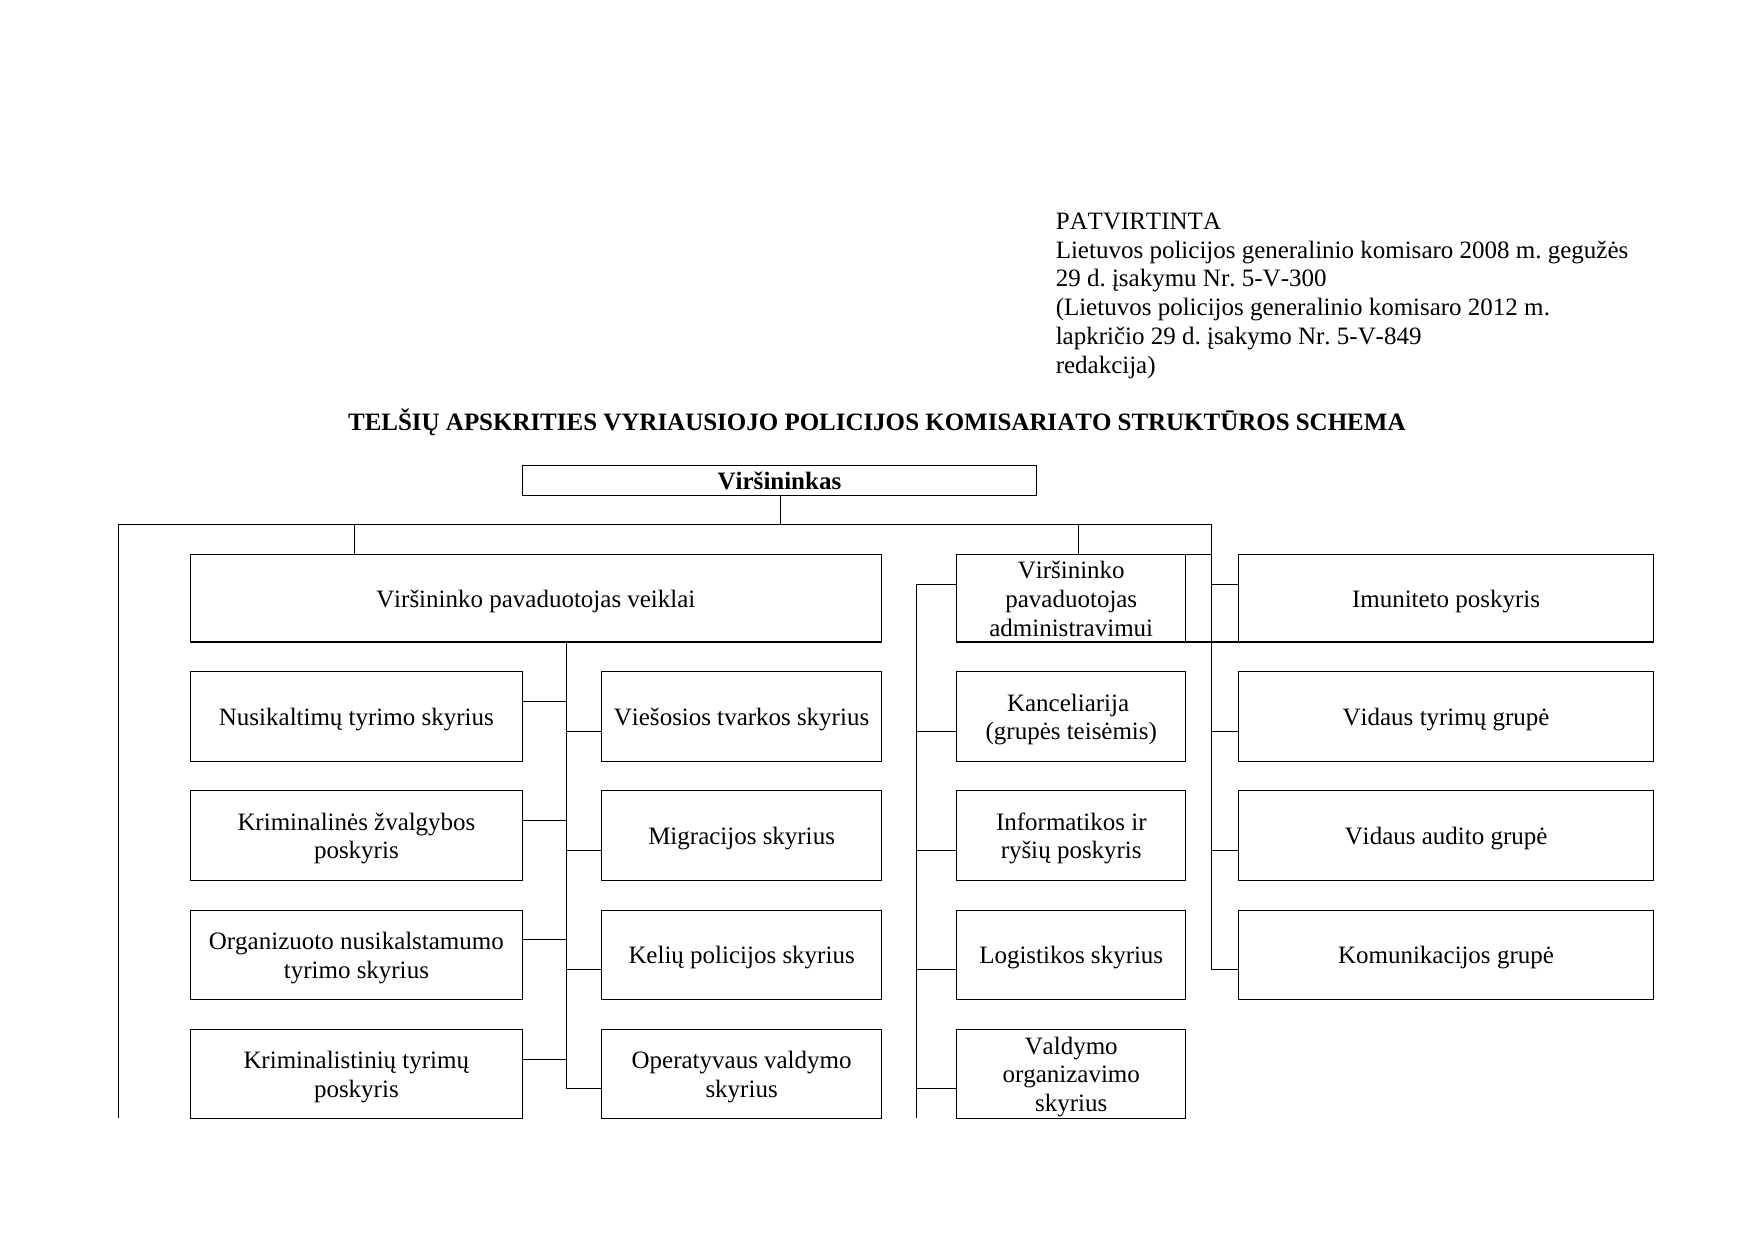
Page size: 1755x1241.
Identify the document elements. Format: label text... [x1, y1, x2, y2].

table_cell [882, 1029, 916, 1088]
table_cell [567, 671, 601, 731]
table_cell [523, 731, 566, 761]
table_cell [1238, 1000, 1653, 1029]
table_cell Komunikacijos grupė [1239, 911, 1653, 999]
table_cell [1238, 1029, 1653, 1118]
table_cell [119, 671, 150, 761]
table_cell [1212, 524, 1420, 554]
table_cell [882, 910, 916, 969]
table_cell [882, 969, 916, 999]
table_cell [523, 671, 566, 701]
table_cell [150, 880, 190, 909]
table_cell [1186, 584, 1211, 641]
table_header Viršininkas [523, 466, 1036, 494]
table_cell [917, 880, 957, 909]
table_cell Kriminalistinių tyrimų poskyris [191, 1030, 522, 1118]
table_cell [119, 641, 150, 671]
table_cell [119, 999, 150, 1029]
table_cell [1185, 999, 1212, 1029]
table_cell [190, 643, 522, 671]
table_cell [1212, 851, 1238, 880]
table_cell [522, 496, 780, 524]
table_cell [882, 671, 916, 731]
table_cell [1185, 761, 1211, 790]
table_cell [119, 761, 150, 790]
table_cell Vidaus tyrimų grupė [1239, 672, 1653, 761]
table_cell [523, 1088, 567, 1118]
table_cell [881, 880, 916, 909]
table_cell [917, 999, 957, 1029]
table_cell [1186, 790, 1211, 850]
table_cell [1186, 555, 1211, 584]
table_cell [1212, 970, 1238, 999]
table_cell [1212, 643, 1238, 671]
table_cell [602, 762, 881, 790]
table_cell [1185, 643, 1211, 671]
table_cell [917, 790, 956, 850]
table_cell [957, 762, 1185, 790]
table_cell Kriminalinės žvalgybos poskyris [191, 791, 522, 880]
table_cell [355, 525, 522, 554]
table_cell [882, 790, 916, 850]
table_cell [602, 881, 881, 909]
table_cell [119, 554, 150, 641]
table_cell [567, 1089, 601, 1118]
table_cell [1186, 671, 1211, 731]
table_cell [523, 702, 566, 731]
table_cell [150, 554, 190, 584]
table_cell [781, 496, 1036, 524]
table_cell [882, 584, 916, 641]
table_cell [522, 761, 566, 790]
table_cell [882, 1088, 916, 1118]
table_cell [881, 999, 916, 1029]
table_cell [781, 525, 1078, 554]
table_cell [1186, 969, 1212, 999]
table_cell [1212, 1029, 1238, 1088]
table_cell [917, 970, 956, 999]
table_cell Kanceliarija (grupės teisėmis) [957, 672, 1185, 761]
table_cell [190, 881, 522, 909]
table_cell Valdymo organizavimo skyrius [957, 1030, 1185, 1118]
table_cell Migracijos skyrius [602, 791, 881, 880]
table_cell [957, 1000, 1185, 1029]
table_cell [150, 1088, 190, 1118]
text redakcija) [1056, 350, 1636, 378]
table_cell [567, 970, 601, 999]
table_cell [917, 732, 956, 761]
table_cell [522, 999, 566, 1029]
table_cell [150, 731, 190, 761]
table_cell [567, 1029, 601, 1088]
table_cell [1420, 524, 1653, 554]
table_cell Viršininko pavaduotojas veiklai [191, 555, 881, 641]
table_cell [1186, 1029, 1212, 1088]
table_cell [882, 850, 916, 880]
table_cell [882, 554, 956, 584]
table_cell [1212, 732, 1238, 761]
table_cell [119, 910, 150, 999]
table_cell [523, 1029, 566, 1058]
table_cell [917, 585, 956, 641]
table_cell [522, 525, 781, 554]
table_cell [523, 821, 566, 850]
text TELŠIŲ APSKRITIES VYRIAUSIOJO POLICIJOS KOMISARIATO STRUKTŪROS SCHEMA [118, 407, 1636, 436]
table_cell [1079, 525, 1211, 554]
table_cell [1212, 910, 1238, 969]
table_cell Vidaus audito grupė [1239, 791, 1653, 880]
table_cell [1186, 910, 1211, 969]
table_cell [1212, 585, 1238, 641]
table_cell [1212, 790, 1238, 850]
text Lietuvos policijos generalinio komisaro 2008 m. gegužės 29 d. įsakymu Nr. 5-V-300 [1056, 235, 1636, 292]
table_cell [1186, 731, 1211, 761]
table_cell [190, 762, 522, 790]
table_cell [150, 790, 190, 850]
table_cell [881, 641, 916, 671]
table_cell [150, 999, 190, 1029]
table_cell [917, 761, 957, 790]
table_cell [150, 850, 190, 880]
table_cell [1238, 643, 1653, 671]
table_cell Viešosios tvarkos skyrius [602, 672, 881, 761]
table_cell [567, 851, 601, 880]
table_header [1037, 465, 1653, 494]
table_cell [523, 850, 566, 880]
table_cell [150, 671, 190, 731]
table_cell [523, 910, 566, 939]
table_cell [150, 641, 190, 671]
table_cell [522, 643, 566, 671]
text PATVIRTINTA [1056, 206, 1636, 235]
table_cell Operatyvaus valdymo skyrius [602, 1030, 881, 1118]
table_cell [1238, 881, 1653, 909]
table_cell [1036, 495, 1653, 524]
table_cell [150, 969, 190, 999]
table_cell [602, 643, 881, 671]
table_cell [119, 525, 150, 554]
table_cell [119, 1029, 150, 1118]
table_cell Imuniteto poskyris [1239, 555, 1653, 641]
table_cell [150, 910, 190, 969]
table_cell [567, 999, 602, 1029]
table_cell [119, 790, 150, 880]
table_cell [1186, 850, 1211, 880]
table_cell [1212, 554, 1238, 584]
table_cell [1212, 1088, 1238, 1118]
table_cell [150, 525, 354, 554]
table_cell Organizuoto nusikalstamumo tyrimo skyrius [191, 911, 522, 999]
table_cell [602, 1000, 881, 1029]
table_cell [567, 761, 602, 790]
table_cell [522, 880, 566, 909]
table_cell [1212, 761, 1238, 790]
table_cell [190, 1000, 522, 1029]
table_cell [1238, 762, 1653, 790]
table_cell [119, 880, 150, 909]
table_cell Kelių policijos skyrius [602, 911, 881, 999]
table_cell [917, 1089, 956, 1118]
table_cell [567, 790, 601, 850]
table_cell [523, 790, 566, 820]
table_cell [567, 643, 602, 671]
table_cell [150, 1029, 190, 1088]
table_cell [882, 731, 916, 761]
table_cell Logistikos skyrius [957, 911, 1185, 999]
table_cell [567, 880, 602, 909]
table_cell [523, 940, 566, 969]
table_cell [1186, 1088, 1212, 1118]
table_cell Nusikaltimų tyrimo skyrius [191, 672, 522, 761]
table_cell [1212, 999, 1238, 1029]
table_cell [881, 761, 916, 790]
table_cell [150, 584, 190, 641]
text (Lietuvos policijos generalinio komisaro 2012 m. lapkričio 29 d. įsakymo Nr. 5-V-849 [1056, 292, 1636, 350]
table_cell Informatikos ir ryšių poskyris [957, 791, 1185, 880]
table_cell [917, 851, 956, 880]
table_cell [567, 732, 601, 761]
table_cell [917, 1029, 956, 1088]
table_cell [957, 643, 1185, 671]
table_cell [917, 641, 957, 671]
table_cell [150, 761, 190, 790]
table_cell [1185, 880, 1211, 909]
table_cell [917, 910, 956, 969]
table_cell [523, 969, 566, 999]
table_cell [1212, 671, 1238, 731]
table_cell Viršininko pavaduotojas administravimui [957, 555, 1185, 641]
table_header [118, 465, 522, 494]
table_cell [523, 1060, 566, 1088]
table_cell [1212, 880, 1238, 909]
table_cell [118, 495, 522, 524]
table_cell [917, 671, 956, 731]
table_cell [567, 910, 601, 969]
table_cell [957, 881, 1185, 909]
